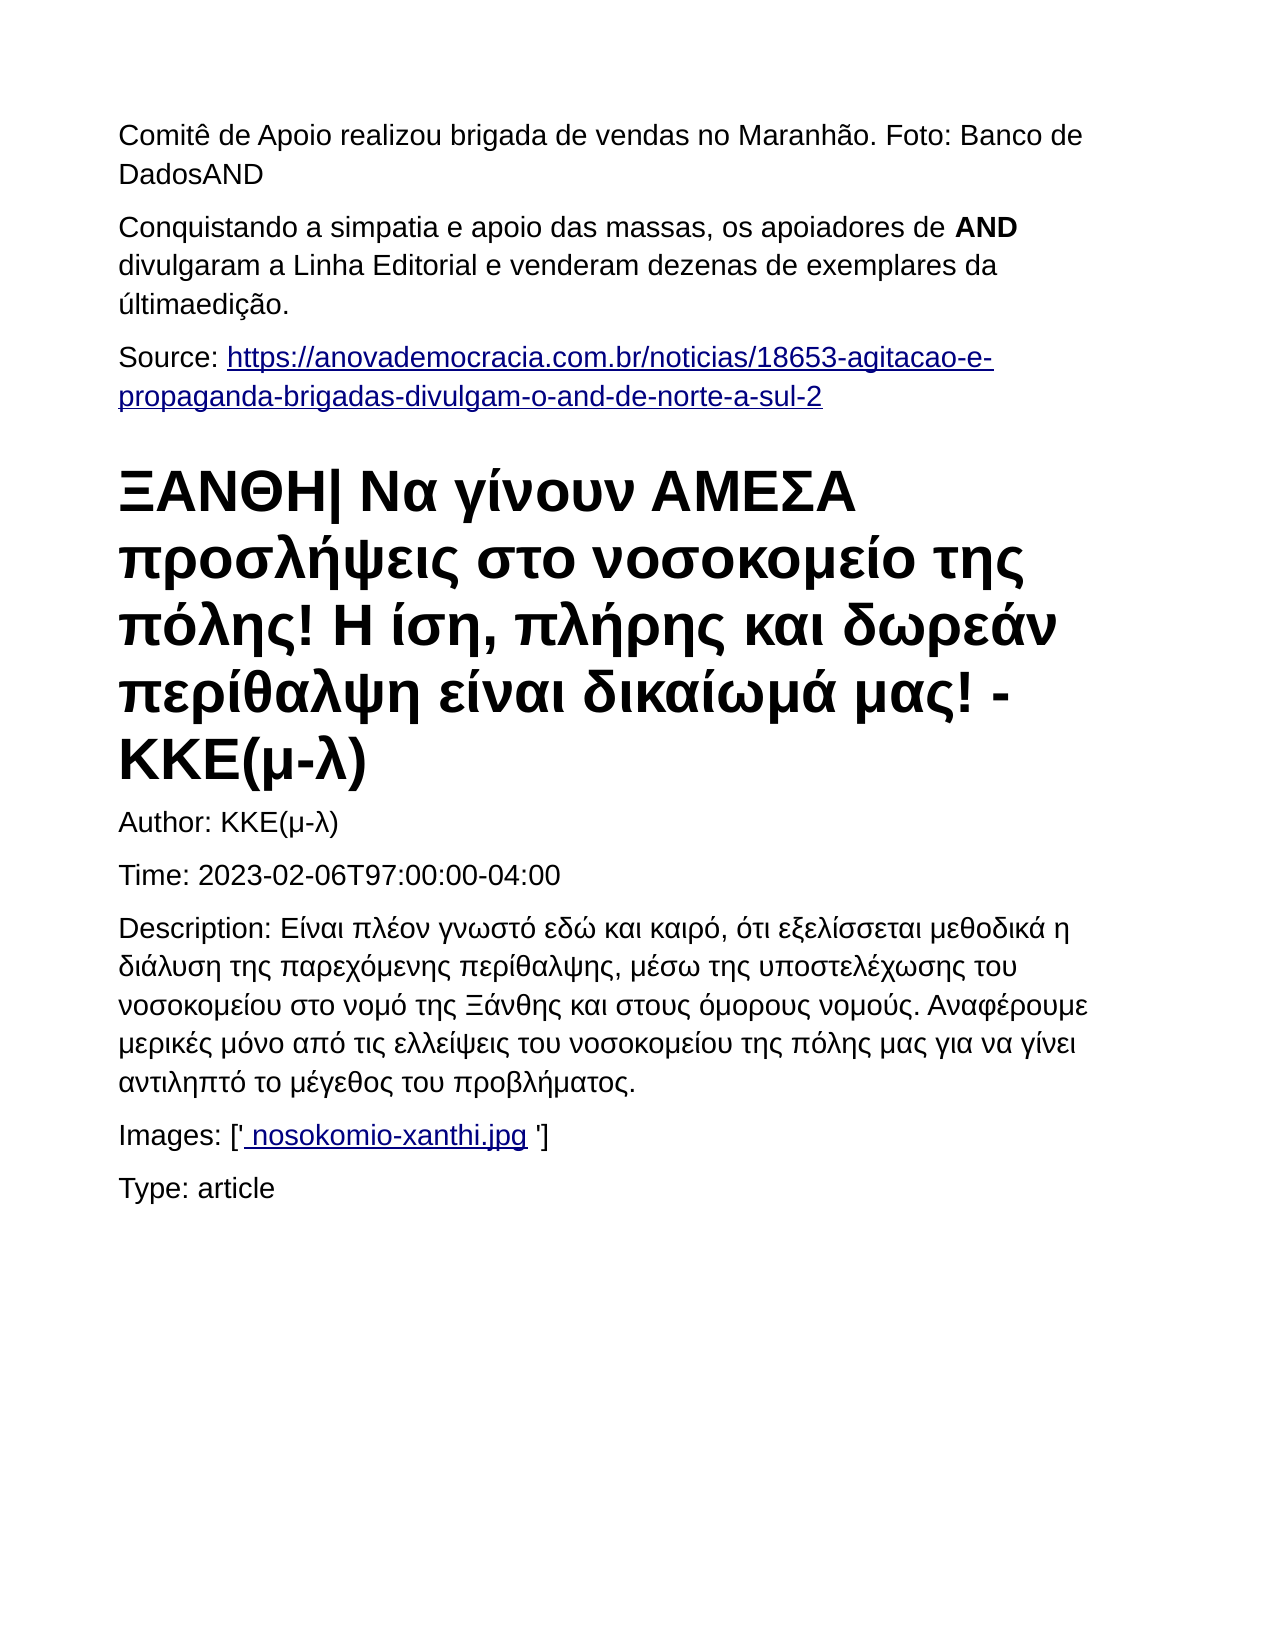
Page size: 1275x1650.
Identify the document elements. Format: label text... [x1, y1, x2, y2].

text Time: 2023-02-06T97:00:00-04:00 [118, 858, 1157, 891]
text Images: [' nosokomio-xanthi.jpg '] [118, 1118, 1157, 1152]
text Author: ΚΚΕ(μ-λ) [118, 804, 1157, 838]
text Conquistando a simpatia e apoio das massas, os apoiadores de AND divulgaram a Linha Editorial e venderam dezenas de exemplares da últimaedição. [118, 210, 1157, 320]
text Type: article [118, 1171, 1157, 1205]
text Source: https://anovademocracia.com.br/noticias/18653-agitacao-e-propaganda-brigadas-divulgam-o-and-de-norte-a-sul-2 [118, 340, 1157, 412]
text Comitê de Apoio realizou brigada de vendas no Maranhão. Foto: Banco de DadosAND [118, 118, 1157, 190]
text Description: Είναι πλέον γνωστό εδώ και καιρό, ότι εξελίσσεται μεθοδικά η διάλυση της παρεχόμενης περίθαλψης, μέσω της υποστελέχωσης του νοσοκομείου στο νομό της Ξάνθης και στους όμορους νομούς. Αναφέρουμε μερικές μόνο από τις ελλείψεις του νοσοκομείου της πόλης μας για να γίνει αντιληπτό το μέγεθος του προβλήματος. [118, 911, 1157, 1098]
subtitle ΞΑΝΘΗ| Να γίνουν ΑΜΕΣΑ προσλήψεις στο νοσοκομείο της πόλης! Η ίση, πλήρης και δωρεάν περίθαλψη είναι δικαίωμά μας! - ΚΚΕ(μ-λ) [118, 457, 1157, 792]
